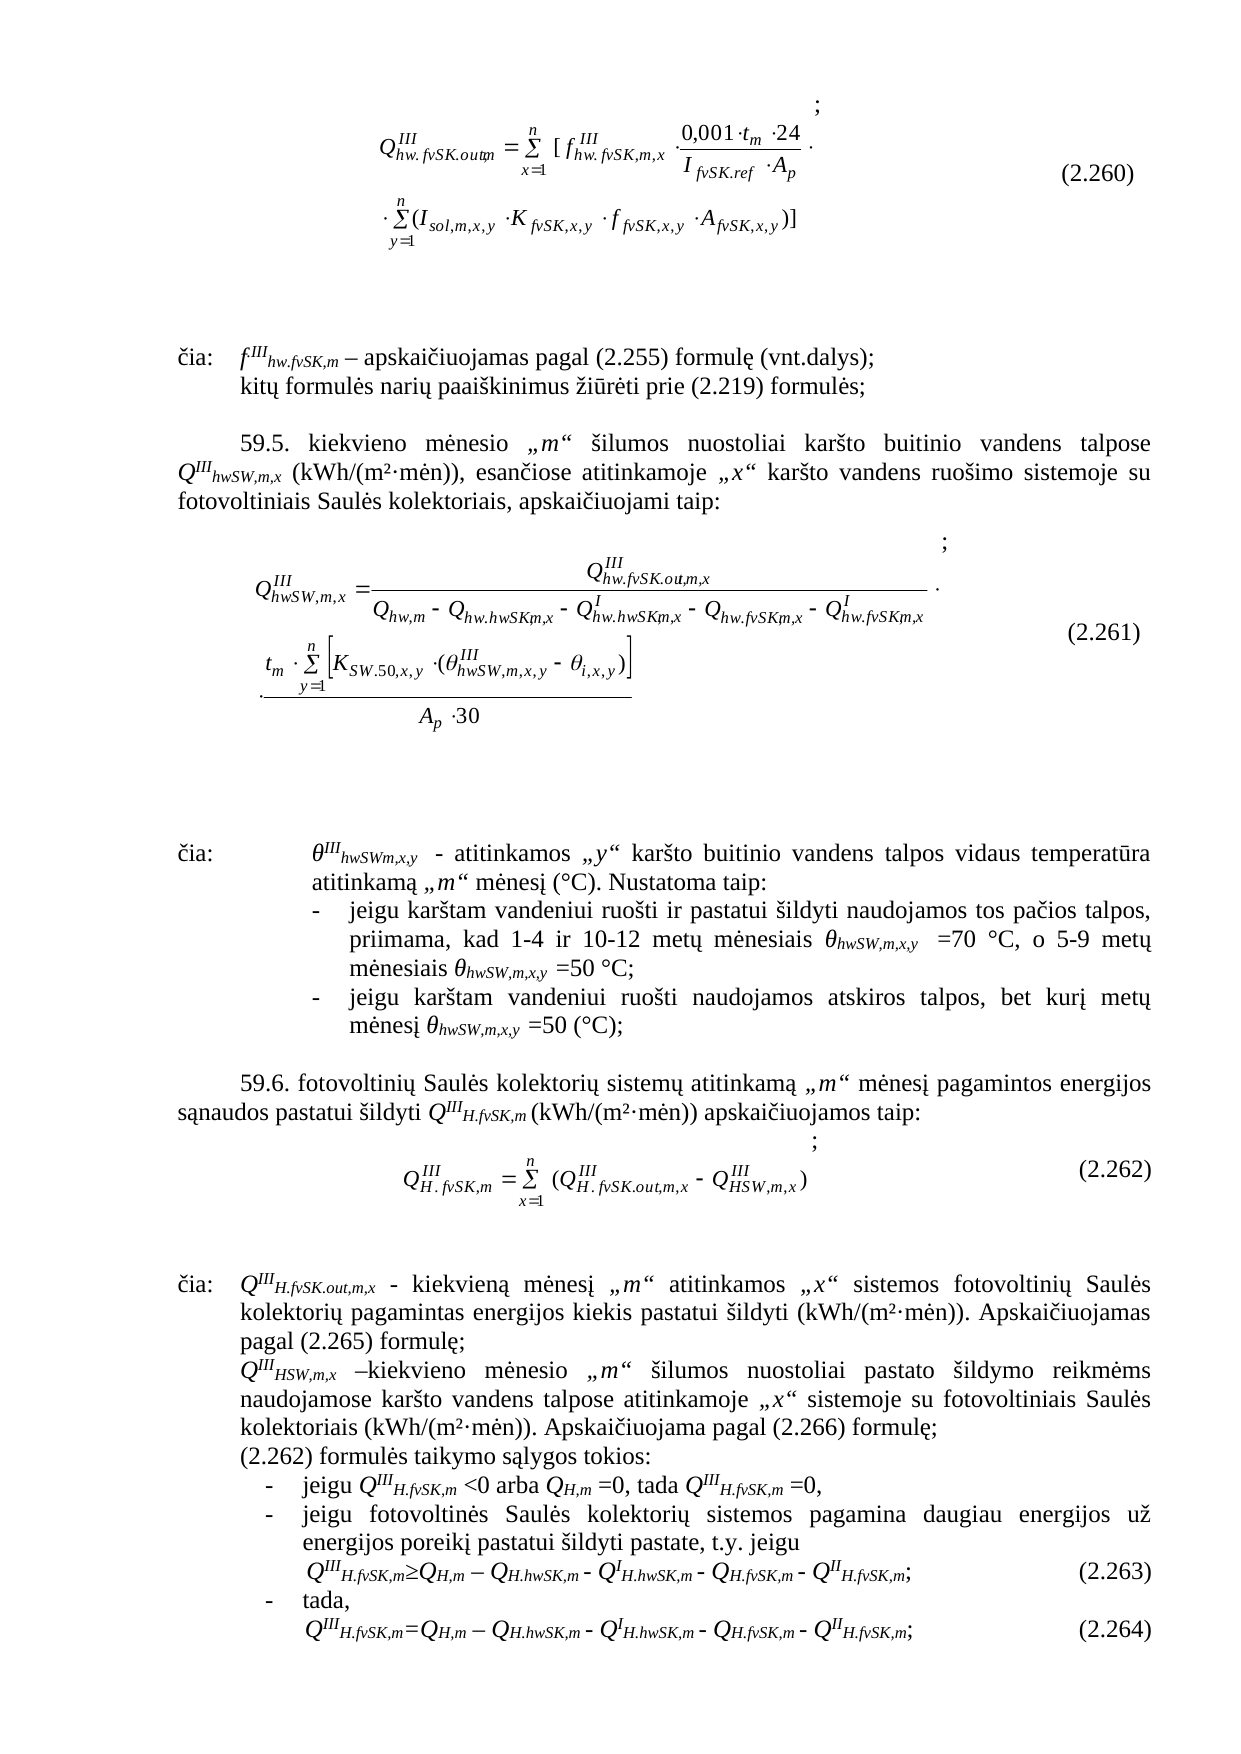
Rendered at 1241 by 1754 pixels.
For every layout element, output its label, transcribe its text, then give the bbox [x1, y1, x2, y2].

table_header QIIIH.fvSK,m=QH,m – QH.hwSK,m - QIH.hwSK,m - QH.fvSK,m - QIIH.fvSK,m; [166, 1614, 1052, 1642]
text čia: QIIIH.fvSK.out,m,x - kiekvieną mėnesį „m“ atitinkamos „x“ sistemos fotovoltinių Saulės kolektorių pagamintas energijos kiekis pastatui šildyti (kWh/(m²·mėn)). Apskaičiuojamas pagal (2.265) formulę; [177, 1269, 1151, 1355]
table_header (2.260) [1020, 89, 1151, 256]
text - jeigu fotovoltinės Saulės kolektorių sistemos pagamina daugiau energijos už energijos poreikį pastatui šildyti pastate, t.y. jeigu [265, 1499, 1151, 1556]
text 59.5. kiekvieno mėnesio „m“ šilumos nuostoliai karšto buitinio vandens talpose QIIIhwSW,m,x (kWh/(m²·mėn)), esančiose atitinkamoje „x“ karšto vandens ruošimo sistemoje su fotovoltiniais Saulės kolektoriais, apskaičiuojami taip: [177, 428, 1151, 514]
text kitų formulės narių paaiškinimus žiūrėti prie (2.219) formulės; [240, 371, 1151, 399]
table_header QIIIH.fvSK,m≥QH,m – QH.hwSK,m - QIH.hwSK,m - QH.fvSK,m - QIIH.fvSK,m; [166, 1556, 1052, 1585]
text - jeigu karštam vandeniui ruošti naudojamos atskiros talpos, bet kurį metų mėnesį θhwSW,m,x,y =50 (°C); [312, 982, 1151, 1039]
text čia: f.IIIhw.fvSK,m – apskaičiuojamas pagal (2.255) formulę (vnt.dalys); [177, 342, 1151, 371]
table_header ; [177, 515, 1023, 752]
text 59.6. fotovoltinių Saulės kolektorių sistemų atitinkamą „m“ mėnesį pagamintos energijos sąnaudos pastatui šildyti QIIIH.fvSK,m (kWh/(m²·mėn)) apskaičiuojamos taip: [177, 1068, 1151, 1125]
text čia: θIIIhwSWm,x,y - atitinkamos „y“ karšto buitinio vandens talpos vidaus temperatūra atitinkamą „m“ mėnesį (°C). Nustatoma taip: [177, 838, 1151, 895]
table_header (2.261) [1023, 515, 1151, 752]
text QIIIHSW,m,x –kiekvieno mėnesio „m“ šilumos nuostoliai pastato šildymo reikmėms naudojamose karšto vandens talpose atitinkamoje „x“ sistemoje su fotovoltiniais Saulės kolektoriais (kWh/(m²·mėn)). Apskaičiuojama pagal (2.266) formulę; [240, 1355, 1151, 1441]
text (2.262) formulės taikymo sąlygos tokios: [240, 1441, 1151, 1470]
table_header (2.264) [1052, 1614, 1163, 1642]
table_header (2.263) [1052, 1556, 1163, 1585]
text - tada, [265, 1585, 1151, 1614]
text - jeigu karštam vandeniui ruošti ir pastatui šildyti naudojamos tos pačios talpos, priimama, kad 1-4 ir 10-12 metų mėnesiais θhwSW,m,x,y =70 °C, o 5-9 metų mėnesiais θhwSW,m,x,y =50 °C; [312, 895, 1151, 982]
table_header (2.262) [1052, 1125, 1163, 1211]
table_header ; [177, 89, 1020, 256]
table_header ; [166, 1125, 1052, 1211]
text - jeigu QIIIH.fvSK,m <0 arba QH,m =0, tada QIIIH.fvSK,m =0, [265, 1470, 1151, 1499]
